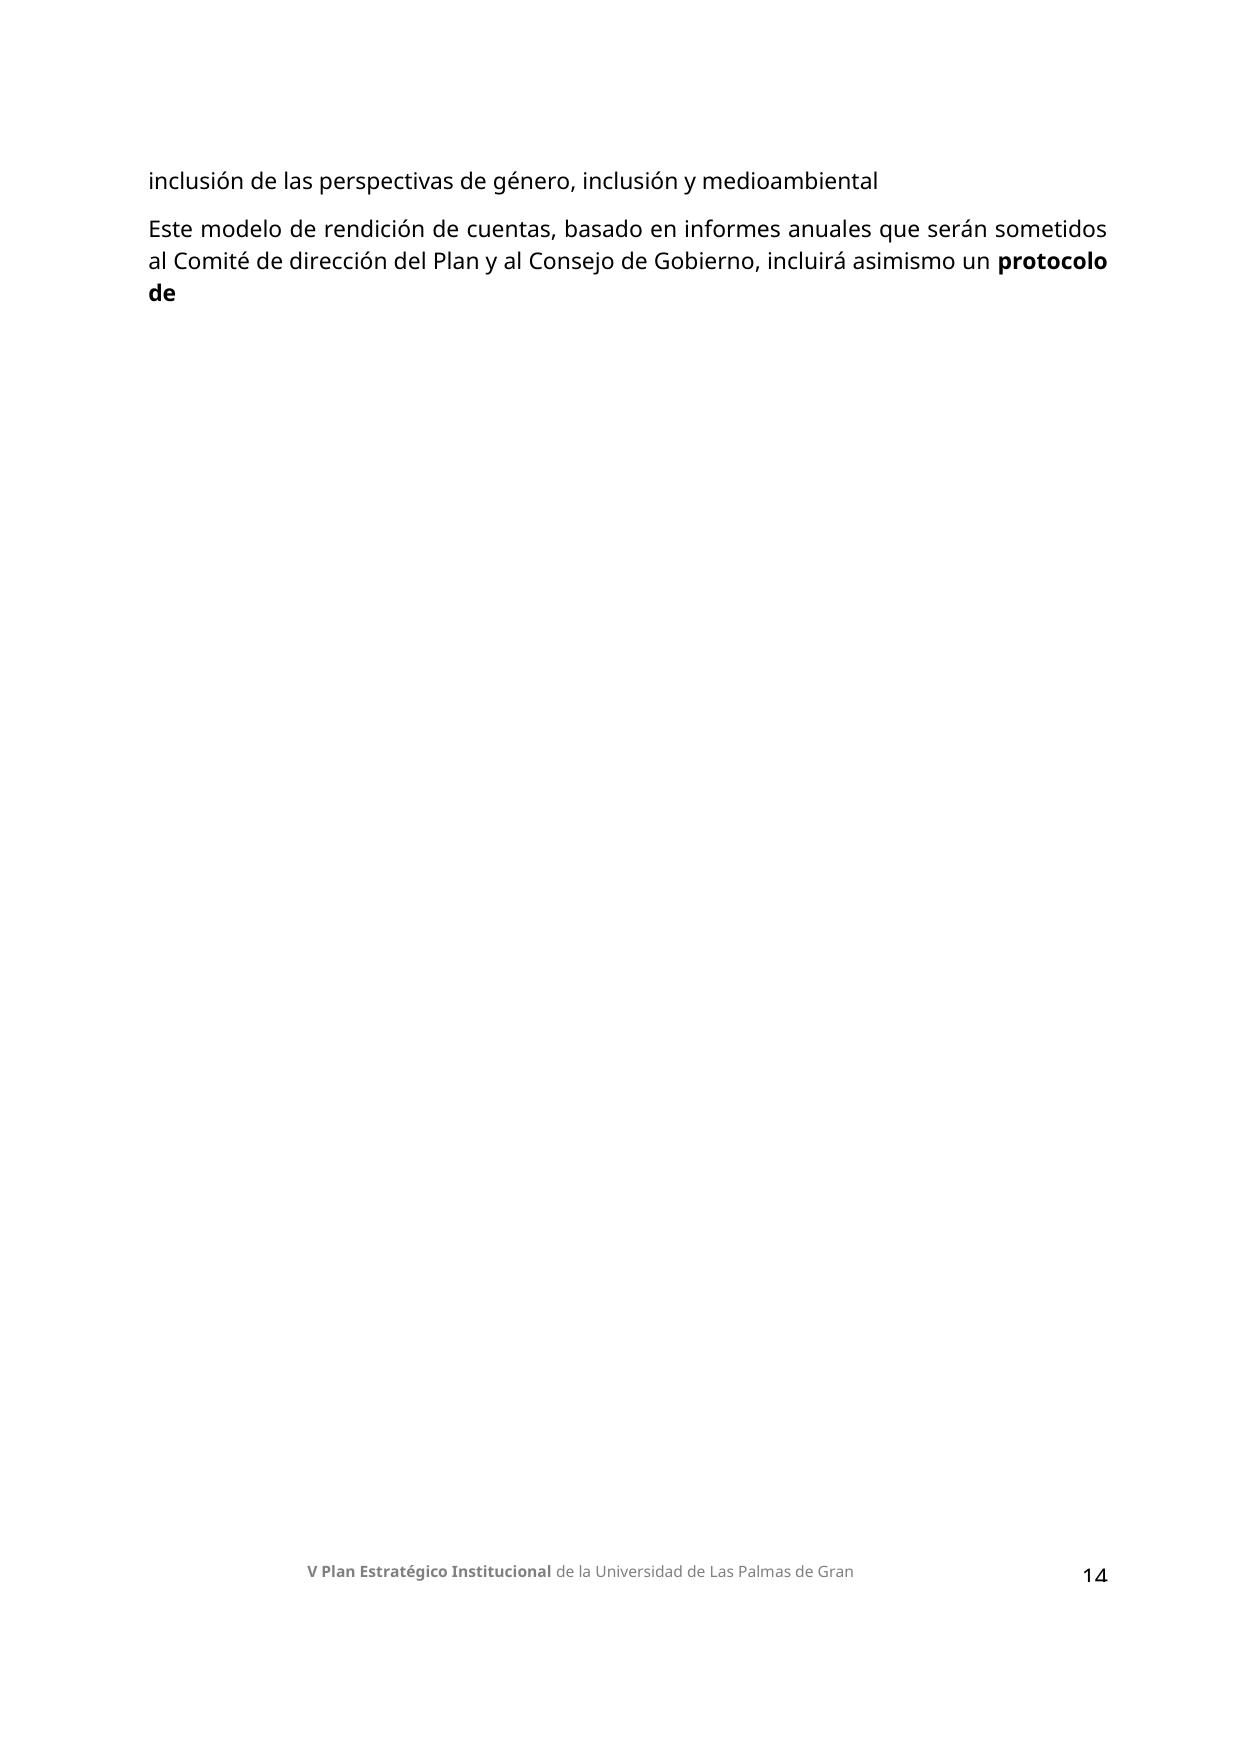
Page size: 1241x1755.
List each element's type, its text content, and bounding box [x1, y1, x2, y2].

text inclusión de las perspectivas de género, inclusión y medioambiental [148, 164, 1108, 196]
text Este modelo de rendición de cuentas, basado en informes anuales que serán sometidos al Comité de dirección del Plan y al Consejo de Gobierno, incluirá asimismo un protocolo de [148, 213, 1108, 308]
